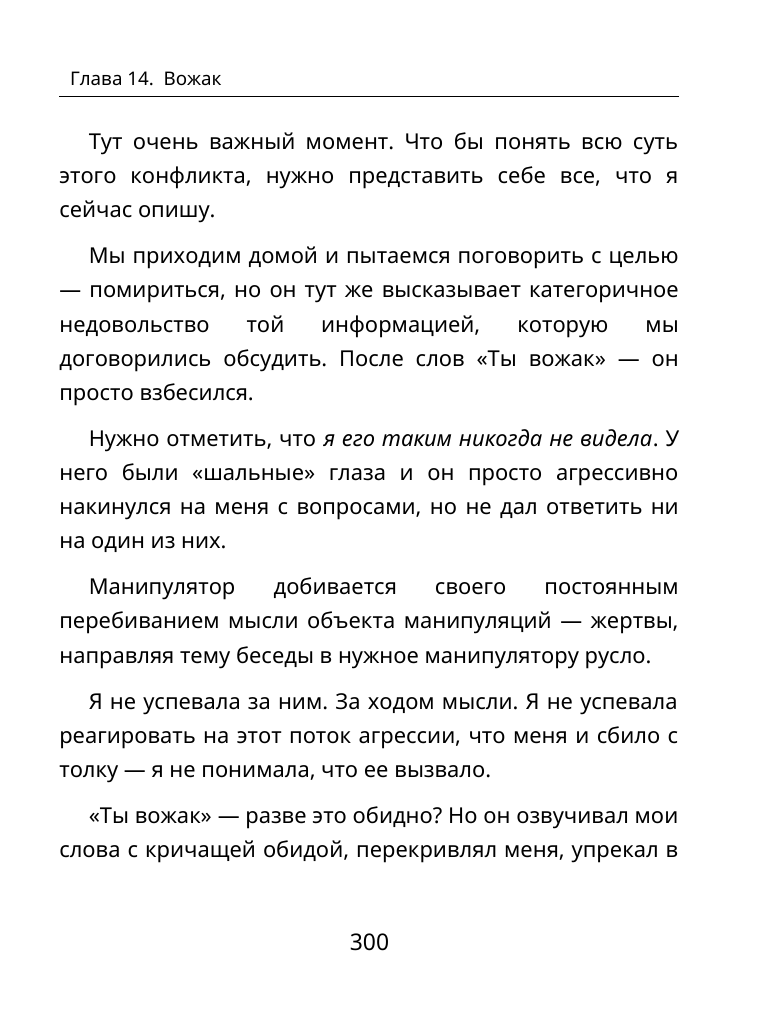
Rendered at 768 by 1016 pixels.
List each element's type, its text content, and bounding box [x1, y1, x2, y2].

text Мы приходим домой и пытаемся поговорить с целью — помириться, но он тут же высказывает категоричное недовольство той информацией, которую мы договорились обсудить. После слов «Ты вожак» — он просто взбесился. [59, 240, 679, 407]
text Нужно отметить, что я его таким никогда не видела. У него были «шальные» глаза и он просто агрессивно накинулся на меня с вопросами, но не дал ответить ни на один из них. [59, 423, 679, 555]
text «Ты вожак» — разве это обидно? Но он озвучивал мои слова с кричащей обидой, перекривлял меня, упрекал в [59, 800, 679, 864]
text Манипулятор добивается своего постоянным перебиванием мысли объекта манипуляций — жертвы, направляя тему беседы в нужное манипулятору русло. [59, 571, 679, 669]
text Тут очень важный момент. Что бы понять всю суть этого конфликта, нужно представить себе все, что я сейчас опишу. [59, 126, 679, 224]
text Я не успевала за ним. За ходом мысли. Я не успевала реагировать на этот поток агрессии, что меня и сбило с толку — я не понимала, что ее вызвало. [59, 686, 679, 784]
